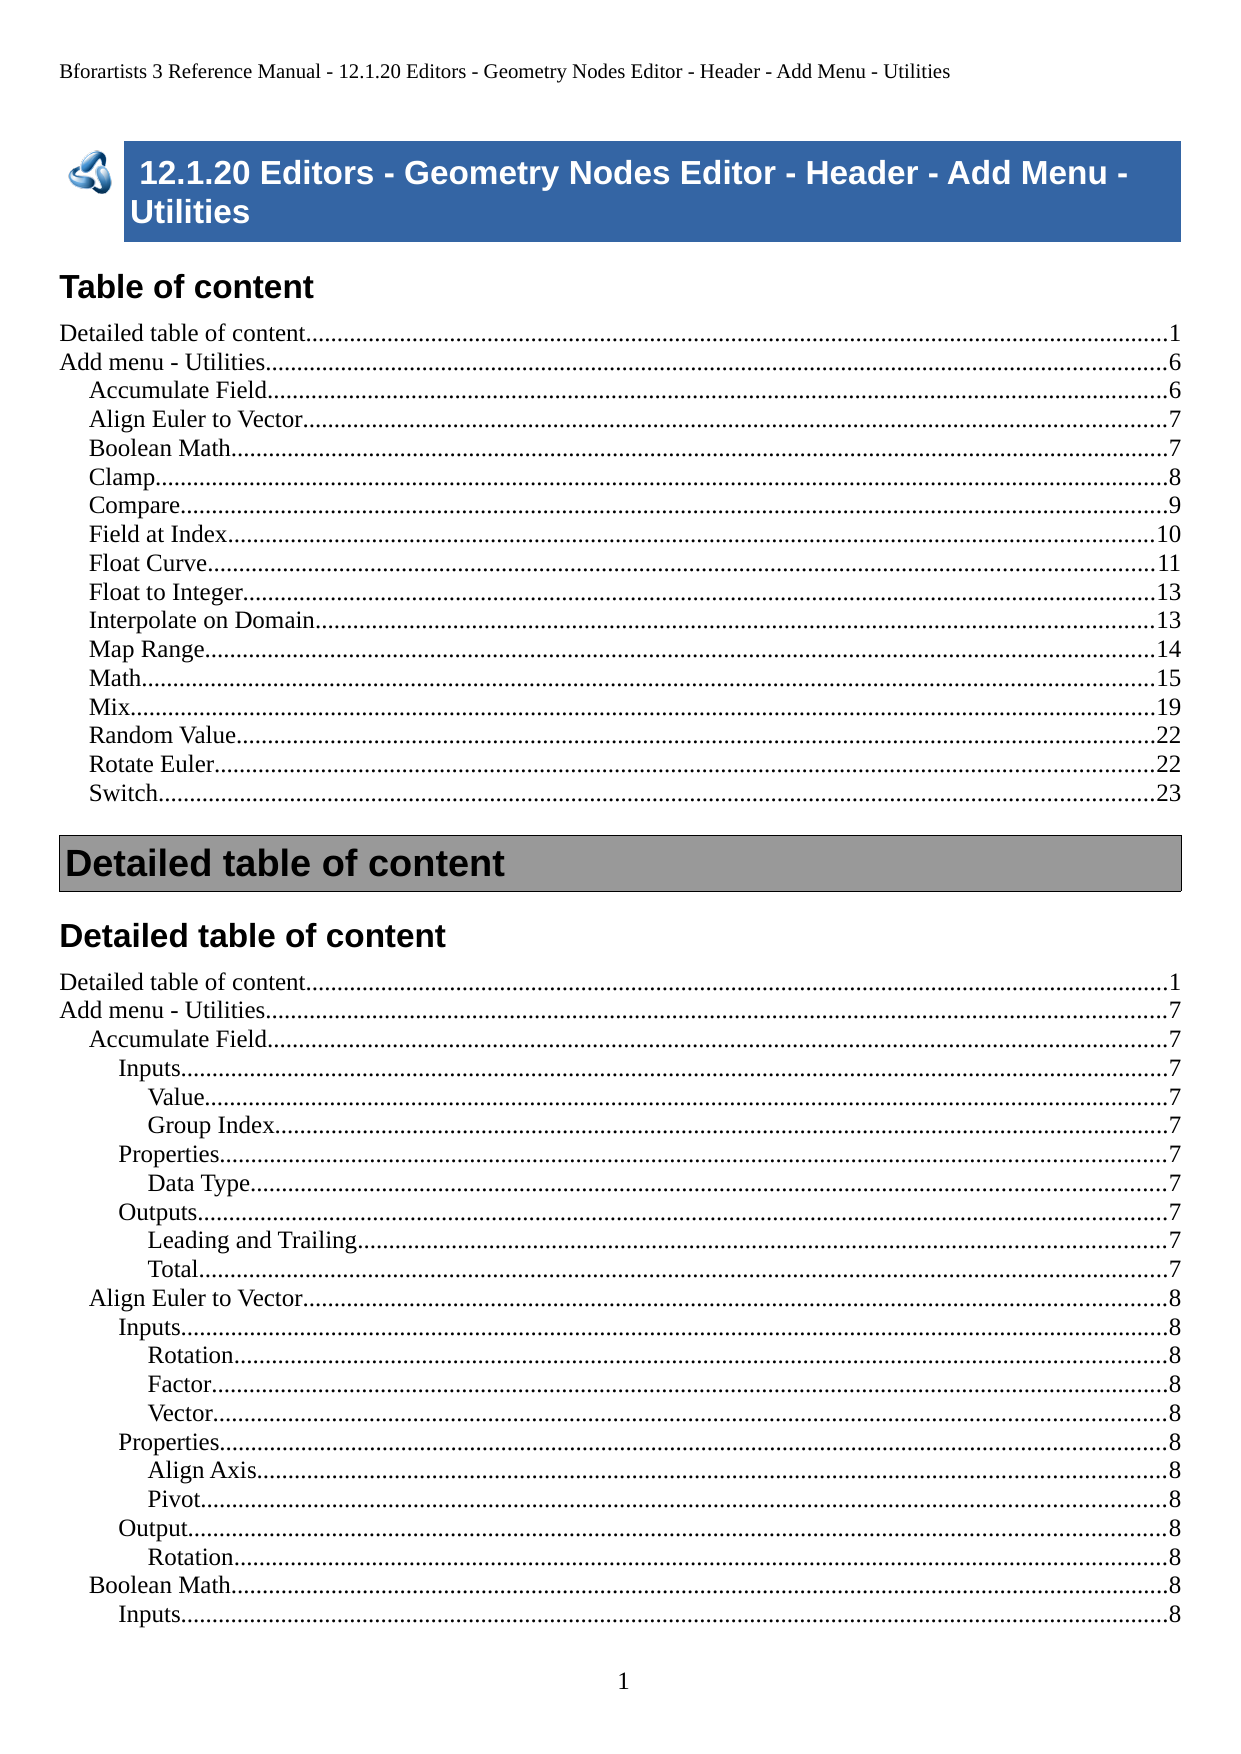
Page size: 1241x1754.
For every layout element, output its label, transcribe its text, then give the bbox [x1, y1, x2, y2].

text Total 7 [147, 1254, 1181, 1283]
text Rotate Euler 22 [88, 749, 1181, 778]
text Properties 8 [118, 1427, 1181, 1455]
text Clamp 8 [88, 462, 1181, 490]
text Detailed table of content 1 [59, 967, 1181, 995]
table_header Detailed table of content [60, 836, 1181, 891]
text Field at Index 10 [88, 519, 1181, 548]
text Align Euler to Vector 7 [88, 404, 1181, 433]
text Group Index 7 [147, 1110, 1181, 1139]
text Switch 23 [88, 778, 1181, 807]
text Mix 19 [88, 692, 1181, 720]
text Outputs 7 [118, 1197, 1181, 1225]
text Boolean Math 8 [88, 1570, 1181, 1599]
text Math 15 [88, 663, 1181, 692]
text Interpolate on Domain 13 [88, 605, 1181, 634]
table_header 12.1.20 Editors - Geometry Nodes Editor - Header - Add Menu - Utilities [124, 141, 1181, 242]
text Accumulate Field 6 [88, 375, 1181, 404]
text Random Value 22 [88, 720, 1181, 749]
text Float Curve 11 [88, 548, 1181, 577]
text Map Range 14 [88, 634, 1181, 663]
text Compare 9 [88, 490, 1181, 519]
text Rotation 8 [147, 1340, 1181, 1369]
text Boolean Math 7 [88, 433, 1181, 462]
text Properties 7 [118, 1139, 1181, 1168]
picture [65, 147, 114, 197]
subtitle Table of content [59, 267, 1181, 305]
text Align Axis 8 [147, 1455, 1181, 1484]
text Add menu - Utilities 7 [59, 995, 1181, 1024]
text Rotation 8 [147, 1542, 1181, 1570]
text Inputs 8 [118, 1599, 1181, 1628]
text Factor 8 [147, 1369, 1181, 1398]
text Vector 8 [147, 1398, 1181, 1427]
text Value 7 [147, 1082, 1181, 1110]
text Accumulate Field 7 [88, 1024, 1181, 1053]
text Data Type 7 [147, 1168, 1181, 1197]
text Align Euler to Vector 8 [88, 1283, 1181, 1312]
text Pivot 8 [147, 1484, 1181, 1513]
text Inputs 7 [118, 1053, 1181, 1082]
subtitle Detailed table of content [59, 916, 1181, 954]
text Detailed table of content 1 [59, 318, 1181, 347]
text Float to Integer 13 [88, 577, 1181, 605]
text Output 8 [118, 1513, 1181, 1542]
text Add menu - Utilities 6 [59, 347, 1181, 375]
text Leading and Trailing 7 [147, 1225, 1181, 1254]
text Inputs 8 [118, 1312, 1181, 1340]
table_header [59, 141, 124, 242]
